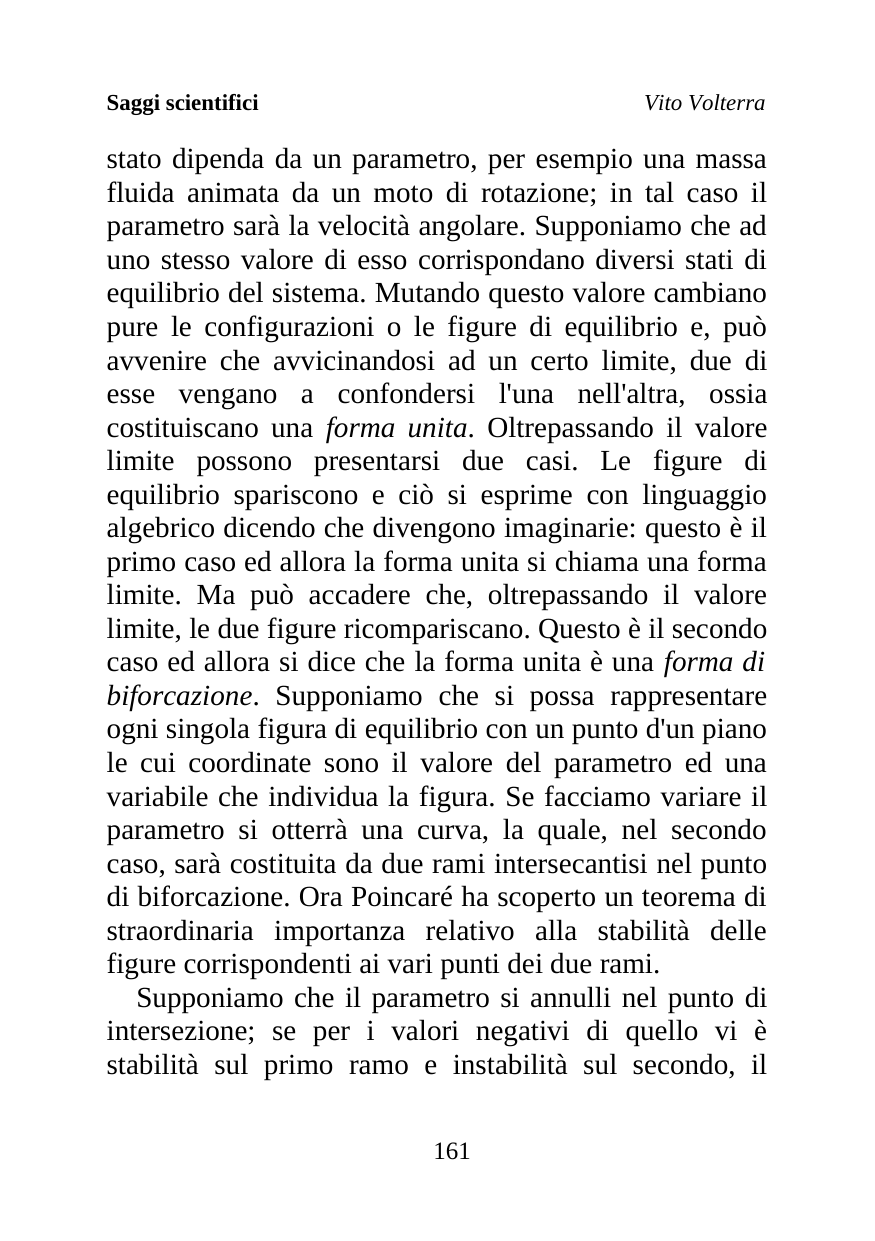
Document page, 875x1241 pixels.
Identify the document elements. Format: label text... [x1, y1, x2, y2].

text stato dipenda da un parametro, per esempio una massa fluida animata da un moto di rotazione; in tal caso il parametro sarà la velocità angolare. Supponiamo che ad uno stesso valore di esso corrispondano diversi stati di equilibrio del sistema. Mutando questo valore cambiano pure le configurazioni o le figure di equilibrio e, può avvenire che avvicinandosi ad un certo limite, due di esse vengano a confondersi l'una nell'altra, ossia costituiscano una forma unita. Oltrepassando il valore limite possono presentarsi due casi. Le figure di equilibrio spariscono e ciò si esprime con linguaggio algebrico dicendo che divengono imaginarie: questo è il primo caso ed allora la forma unita si chiama una forma limite. Ma può accadere che, oltrepassando il valore limite, le due figure ricompariscano. Questo è il secondo caso ed allora si dice che la forma unita è una forma di biforcazione. Supponiamo che si possa rappresentare ogni singola figura di equilibrio con un punto d'un piano le cui coordinate sono il valore del parametro ed una variabile che individua la figura. Se facciamo variare il parametro si otterrà una curva, la quale, nel secondo caso, sarà costituita da due rami intersecantisi nel punto di biforcazione. Ora Poincaré ha scoperto un teorema di straordinaria importanza relativo alla stabilità delle figure corrispondenti ai vari punti dei due rami. [106, 141, 768, 980]
text Supponiamo che il parametro si annulli nel punto di intersezione; se per i valori negativi di quello vi è stabilità sul primo ramo e instabilità sul secondo, il [106, 980, 768, 1081]
